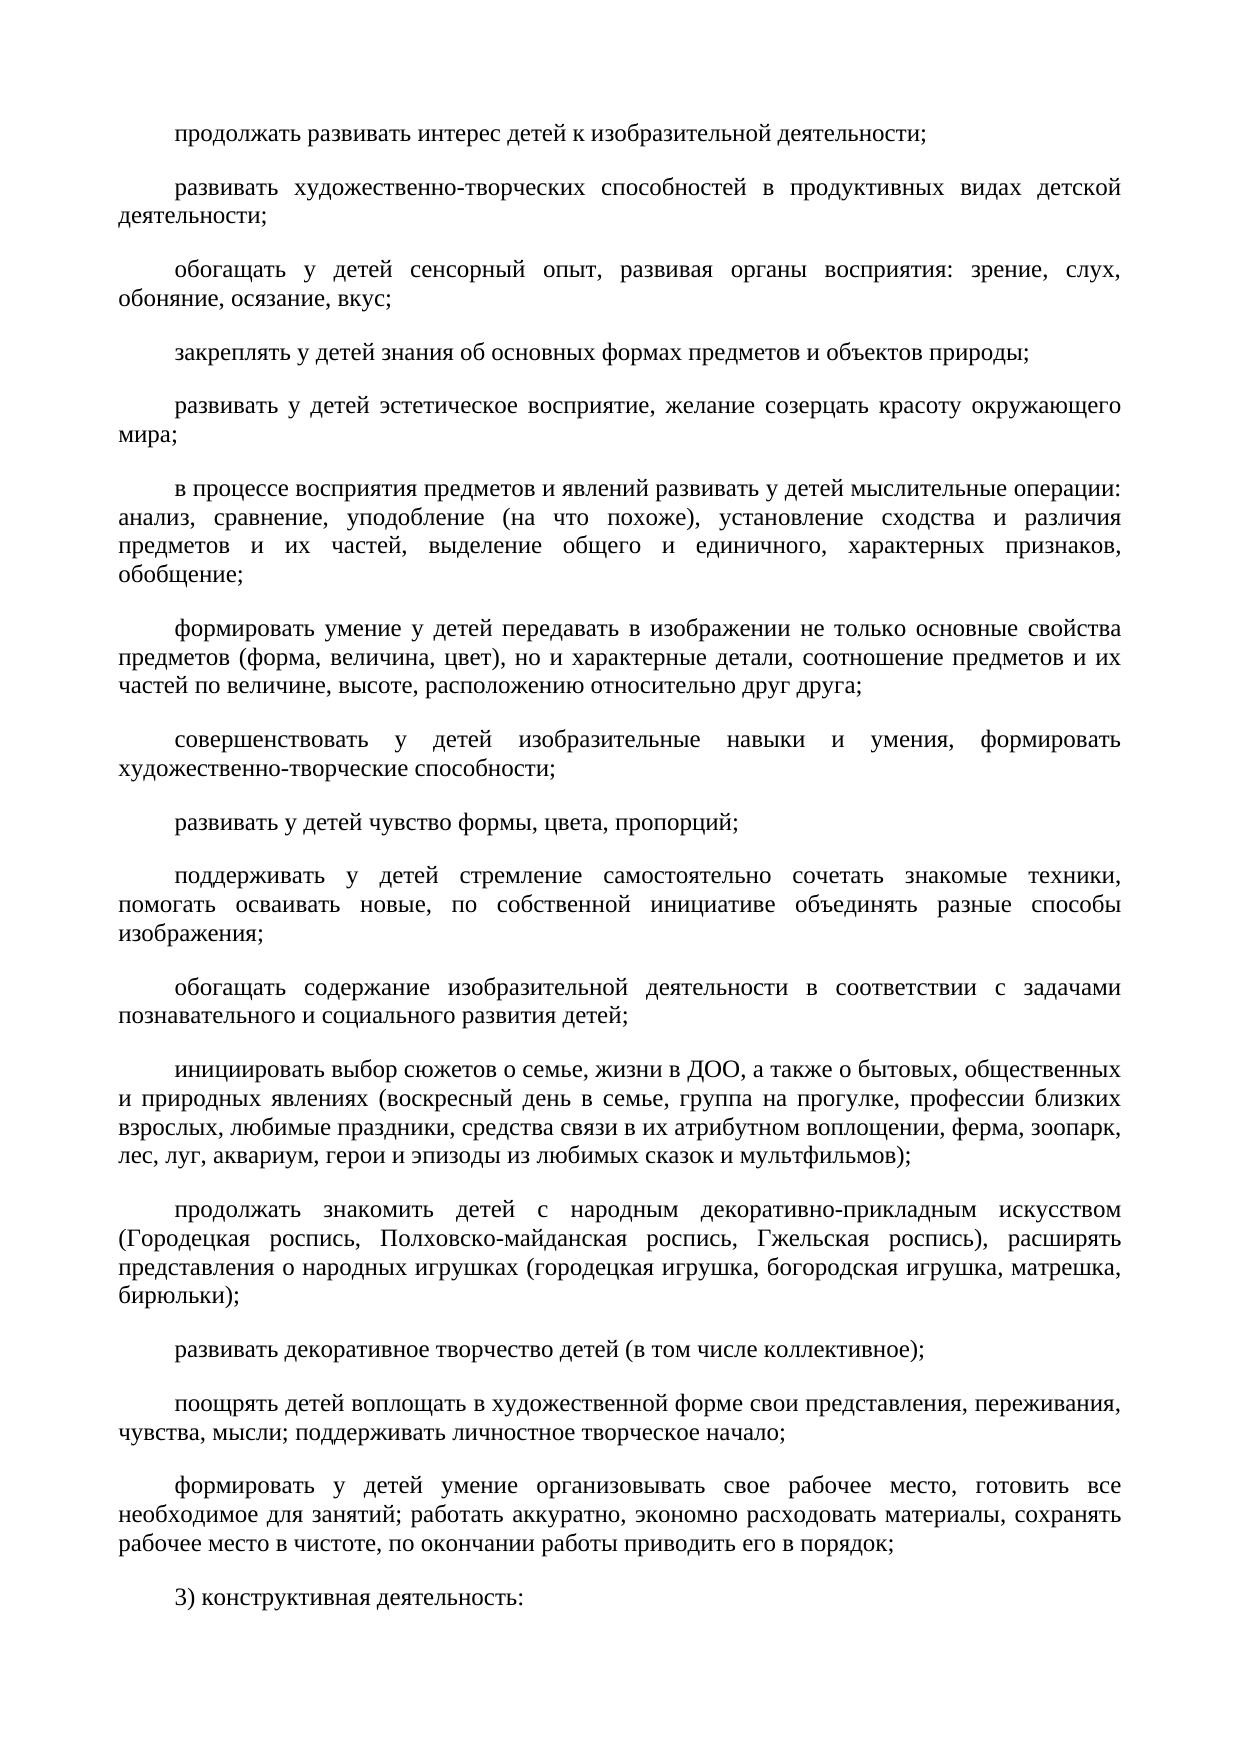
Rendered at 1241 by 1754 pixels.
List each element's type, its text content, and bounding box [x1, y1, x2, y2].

text поощрять детей воплощать в художественной форме свои представления, переживания, чувства, мысли; поддерживать личностное творческое начало; [118, 1388, 1122, 1446]
text 3) конструктивная деятельность: [118, 1582, 1122, 1611]
text инициировать выбор сюжетов о семье, жизни в ДОО, а также о бытовых, общественных и природных явлениях (воскресный день в семье, группа на прогулке, профессии близких взрослых, любимые праздники, средства связи в их атрибутном воплощении, ферма, зоопарк, лес, луг, аквариум, герои и эпизоды из любимых сказок и мультфильмов); [118, 1054, 1122, 1169]
text закреплять у детей знания об основных формах предметов и объектов природы; [118, 337, 1122, 366]
text обогащать содержание изобразительной деятельности в соответствии с задачами познавательного и социального развития детей; [118, 972, 1122, 1029]
text развивать декоративное творчество детей (в том числе коллективное); [118, 1334, 1122, 1363]
text развивать у детей эстетическое восприятие, желание созерцать красоту окружающего мира; [118, 391, 1122, 448]
text развивать у детей чувство формы, цвета, пропорций; [118, 807, 1122, 836]
text формировать умение у детей передавать в изображении не только основные свойства предметов (форма, величина, цвет), но и характерные детали, соотношение предметов и их частей по величине, высоте, расположению относительно друг друга; [118, 613, 1122, 699]
text формировать у детей умение организовывать свое рабочее место, готовить все необходимое для занятий; работать аккуратно, экономно расходовать материалы, сохранять рабочее место в чистоте, по окончании работы приводить его в порядок; [118, 1471, 1122, 1557]
text в процессе восприятия предметов и явлений развивать у детей мыслительные операции: анализ, сравнение, уподобление (на что похоже), установление сходства и различия предметов и их частей, выделение общего и единичного, характерных признаков, обобщение; [118, 473, 1122, 588]
text обогащать у детей сенсорный опыт, развивая органы восприятия: зрение, слух, обоняние, осязание, вкус; [118, 254, 1122, 312]
text продолжать знакомить детей с народным декоративно-прикладным искусством (Городецкая роспись, Полховско-майданская роспись, Гжельская роспись), расширять представления о народных игрушках (городецкая игрушка, богородская игрушка, матрешка, бирюльки); [118, 1194, 1122, 1309]
text поддерживать у детей стремление самостоятельно сочетать знакомые техники, помогать осваивать новые, по собственной инициативе объединять разные способы изображения; [118, 861, 1122, 947]
text совершенствовать у детей изобразительные навыки и умения, формировать художественно-творческие способности; [118, 724, 1122, 782]
text развивать художественно-творческих способностей в продуктивных видах детской деятельности; [118, 172, 1122, 229]
text продолжать развивать интерес детей к изобразительной деятельности; [118, 118, 1122, 147]
